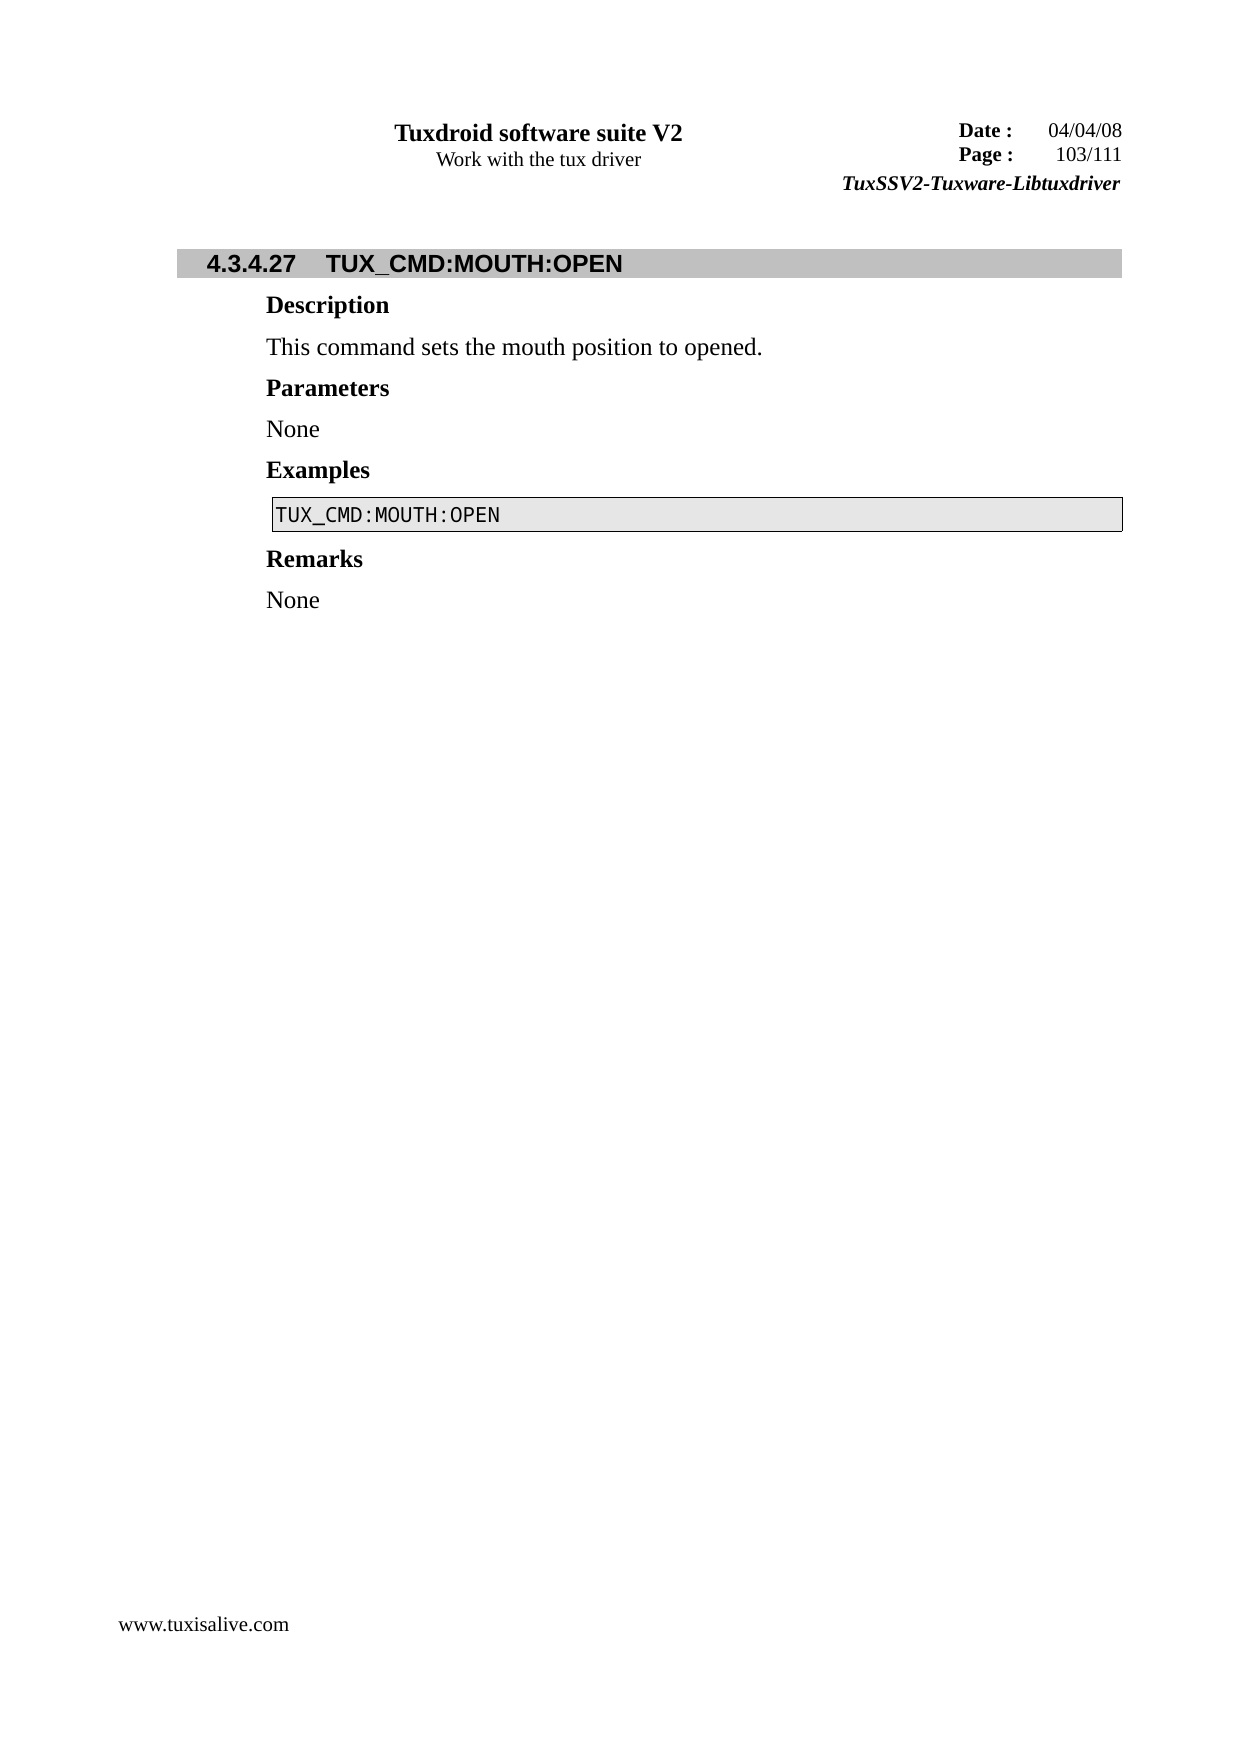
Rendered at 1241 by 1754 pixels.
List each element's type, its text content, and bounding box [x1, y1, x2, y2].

text None [266, 414, 1122, 443]
text Description [266, 291, 1122, 319]
text Remarks [266, 544, 1122, 572]
text TUX_CMD:MOUTH:OPEN [273, 498, 1122, 531]
text Examples [266, 456, 1122, 484]
text None [266, 585, 1122, 614]
subtitle TUX_CMD:MOUTH:OPEN [177, 249, 1122, 278]
text This command sets the mouth position to opened. [266, 332, 1122, 361]
text Parameters [266, 373, 1122, 402]
